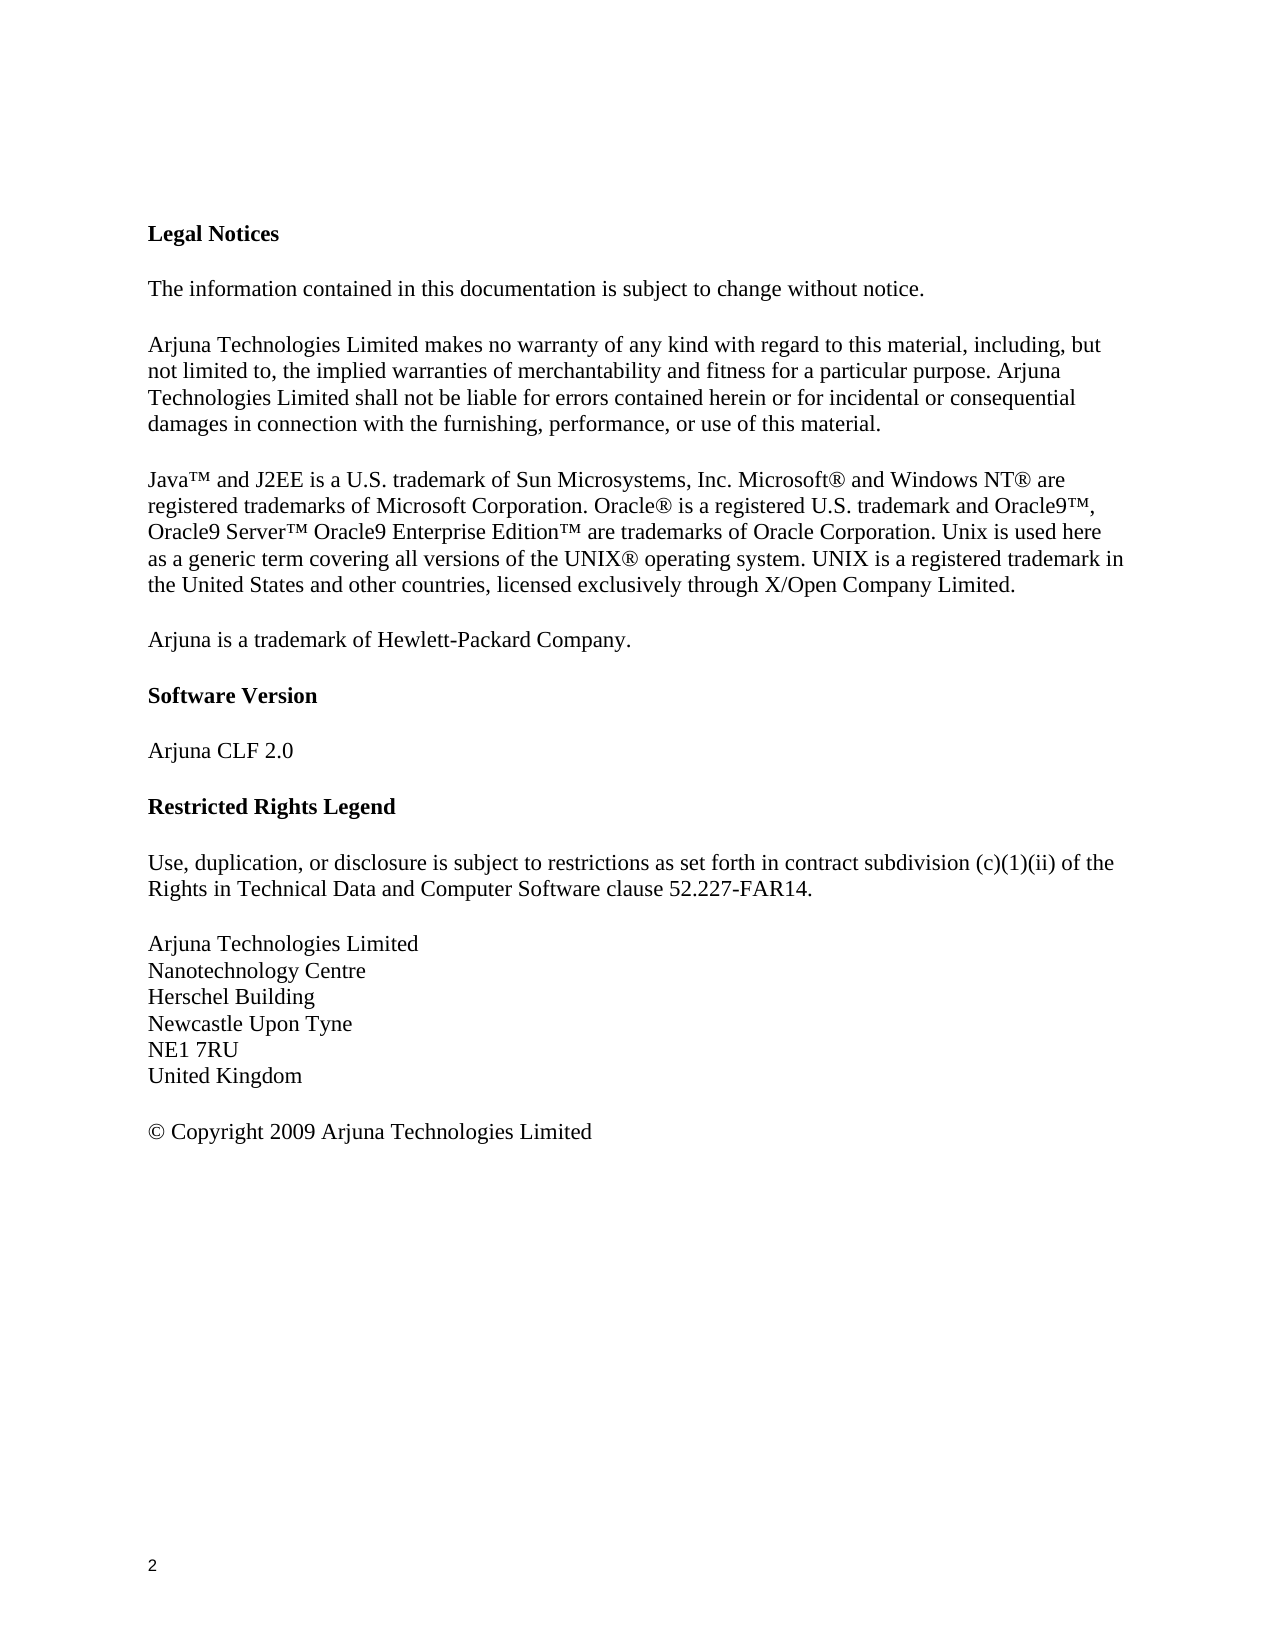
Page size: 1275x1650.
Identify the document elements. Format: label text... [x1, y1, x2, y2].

text Arjuna Technologies Limited makes no warranty of any kind with regard to this material, including, but not limited to, the implied warranties of merchantability and fitness for a particular purpose. Arjuna Technologies Limited shall not be liable for errors contained herein or for incidental or consequential damages in connection with the furnishing, performance, or use of this material. [148, 331, 1127, 436]
text Arjuna is a trademark of Hewlett-Packard Company. [148, 627, 1127, 653]
text © Copyright 2009 Arjuna Technologies Limited [148, 1118, 1127, 1144]
text Legal Notices [148, 220, 1127, 246]
text Arjuna CLF 2.0 [148, 738, 1127, 764]
text Arjuna Technologies Limited Nanotechnology Centre Herschel Building Newcastle Upon Tyne NE1 7RU United Kingdom [148, 931, 1127, 1089]
text Software Version [148, 682, 1127, 708]
text Java™ and J2EE is a U.S. trademark of Sun Microsystems, Inc. Microsoft® and Windows NT® are registered trademarks of Microsoft Corporation. Oracle® is a registered U.S. trademark and Oracle9™, Oracle9 Server™ Oracle9 Enterprise Edition™ are trademarks of Oracle Corporation. Unix is used here as a generic term covering all versions of the UNIX® operating system. UNIX is a registered trademark in the United States and other countries, licensed exclusively through X/Open Company Limited. [148, 466, 1127, 597]
text Restricted Rights Legend [148, 793, 1127, 819]
text The information contained in this documentation is subject to change without notice. [148, 276, 1127, 302]
text Use, duplication, or disclosure is subject to restrictions as set forth in contract subdivision (c)(1)(ii) of the Rights in Technical Data and Computer Software clause 52.227-FAR14. [148, 849, 1127, 901]
